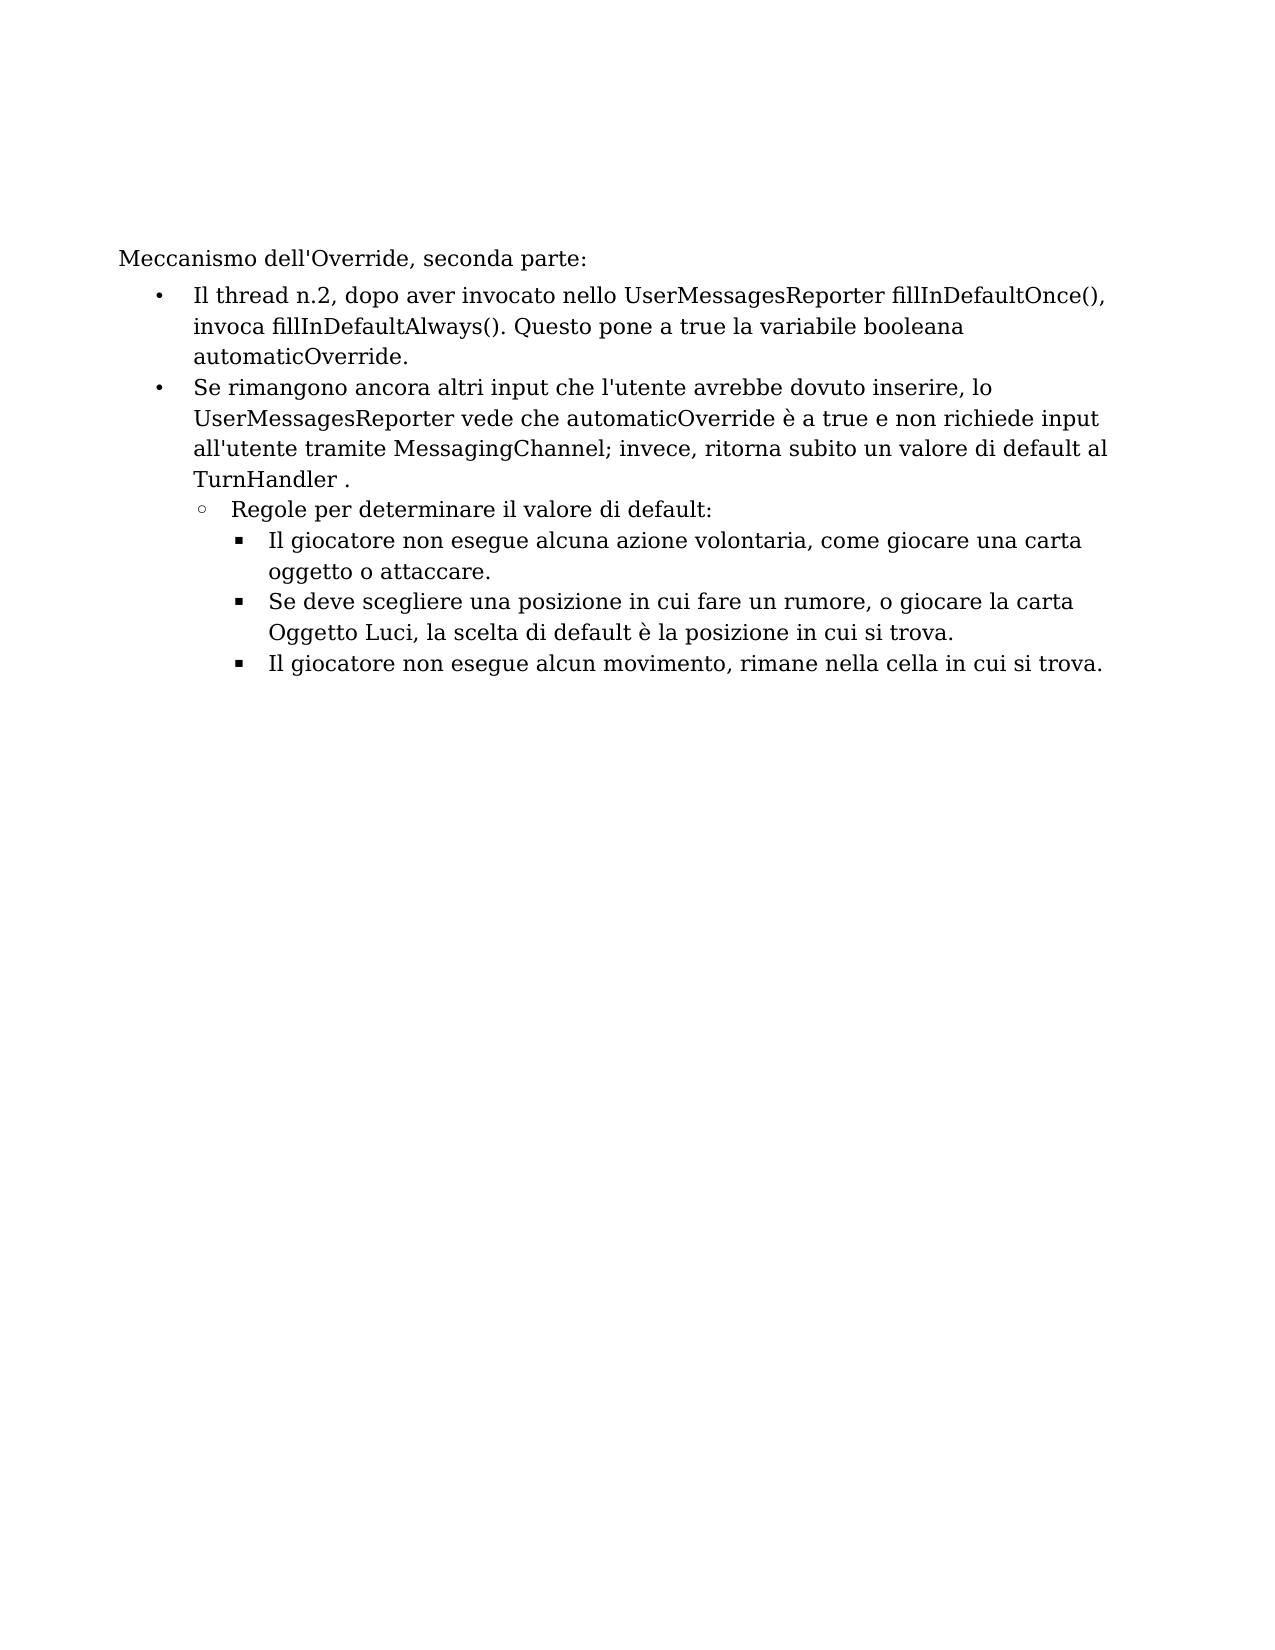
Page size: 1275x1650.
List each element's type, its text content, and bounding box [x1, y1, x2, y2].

list Se rimangono ancora altri input che l'utente avrebbe dovuto inserire, lo UserMessagesReporter vede che automaticOverride è a true e non richiede input all'utente tramite MessagingChannel; invece, ritorna subito un valore di default al TurnHandler . [156, 375, 1157, 492]
list Il giocatore non esegue alcuna azione volontaria, come giocare una carta oggetto o attaccare. [231, 528, 1157, 584]
text Meccanismo dell'Override, seconda parte: [118, 247, 1157, 272]
list Regole per determinare il valore di default: [193, 497, 1157, 523]
list Il giocatore non esegue alcun movimento, rimane nella cella in cui si trova. [231, 651, 1157, 676]
list Se deve scegliere una posizione in cui fare un rumore, o giocare la carta Oggetto Luci, la scelta di default è la posizione in cui si trova. [231, 589, 1157, 646]
list Il thread n.2, dopo aver invocato nello UserMessagesReporter fillInDefaultOnce(), invoca fillInDefaultAlways(). Questo pone a true la variabile booleana automaticOverride. [156, 283, 1157, 370]
